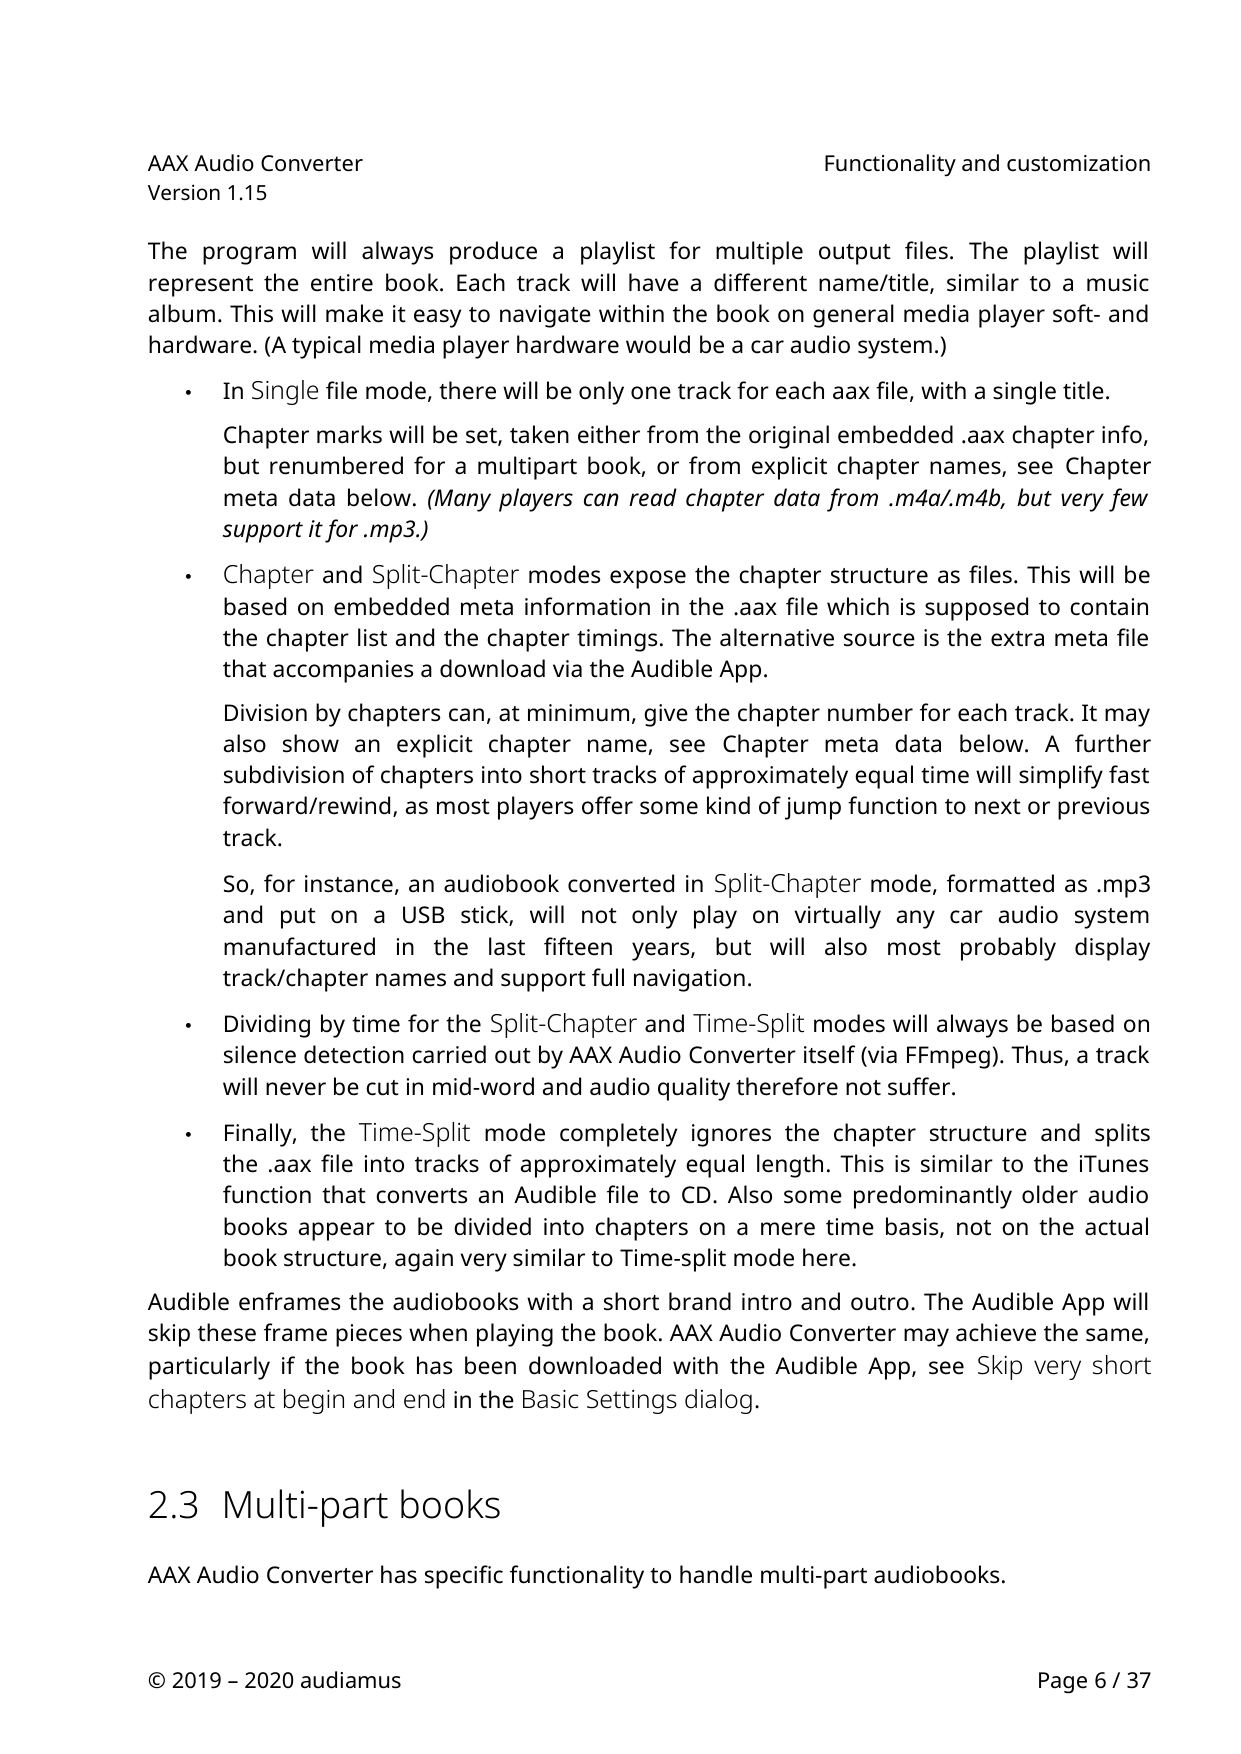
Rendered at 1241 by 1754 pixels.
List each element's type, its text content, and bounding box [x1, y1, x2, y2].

text AAX Audio Converter has specific functionality to handle multi-part audiobooks. [148, 1559, 1152, 1590]
list So, for instance, an audiobook converted in Split-Chapter mode, formatted as .mp3 and put on a USB stick, will not only play on virtually any car audio system manufactured in the last fifteen years, but will also most probably display track/chapter names and support full navigation. [185, 865, 1152, 993]
list Chapter marks will be set, taken either from the original embedded .aax chapter info, but renumbered for a multipart book, or from explicit chapter names, see Chapter meta data below. (Many players can read chapter data from .m4a/.m4b, but very few support it for .mp3.) [185, 419, 1152, 544]
text Audible enframes the audiobooks with a short brand intro and outro. The Audible App will skip these frame pieces when playing the book. AAX Audio Converter may achieve the same, particularly if the book has been downloaded with the Audible App, see Skip very short chapters at begin and end in the Basic Settings dialog. [148, 1286, 1152, 1416]
subtitle Multi-part books [148, 1478, 1152, 1529]
text The program will always produce a playlist for multiple output files. The playlist will represent the entire book. Each track will have a different name/title, similar to a music album. This will make it easy to navigate within the book on general media player soft- and hardware. (A typical media player hardware would be a car audio system.) [148, 235, 1152, 360]
list In Single file mode, there will be only one track for each aax file, with a single title. [185, 373, 1152, 407]
list Division by chapters can, at minimum, give the chapter number for each track. It may also show an explicit chapter name, see Chapter meta data below. A further subdivision of chapters into short tracks of approximately equal time will simplify fast forward/rewind, as most players offer some kind of jump function to next or previous track. [185, 697, 1152, 853]
list Finally, the Time-Split mode completely ignores the chapter structure and splits the .aax file into tracks of approximately equal length. This is similar to the iTunes function that converts an Audible file to CD. Also some predominantly older audio books appear to be divided into chapters on a mere time basis, not on the actual book structure, again very similar to Time-split mode here. [185, 1114, 1152, 1273]
list Chapter and Split-Chapter modes expose the chapter structure as files. This will be based on embedded meta information in the .aax file which is supposed to contain the chapter list and the chapter timings. The alternative source is the extra meta file that accompanies a download via the Audible App. [185, 556, 1152, 684]
list Dividing by time for the Split-Chapter and Time-Split modes will always be based on silence detection carried out by AAX Audio Converter itself (via FFmpeg). Thus, a track will never be cut in mid-word and audio quality therefore not suffer. [185, 1005, 1152, 1102]
